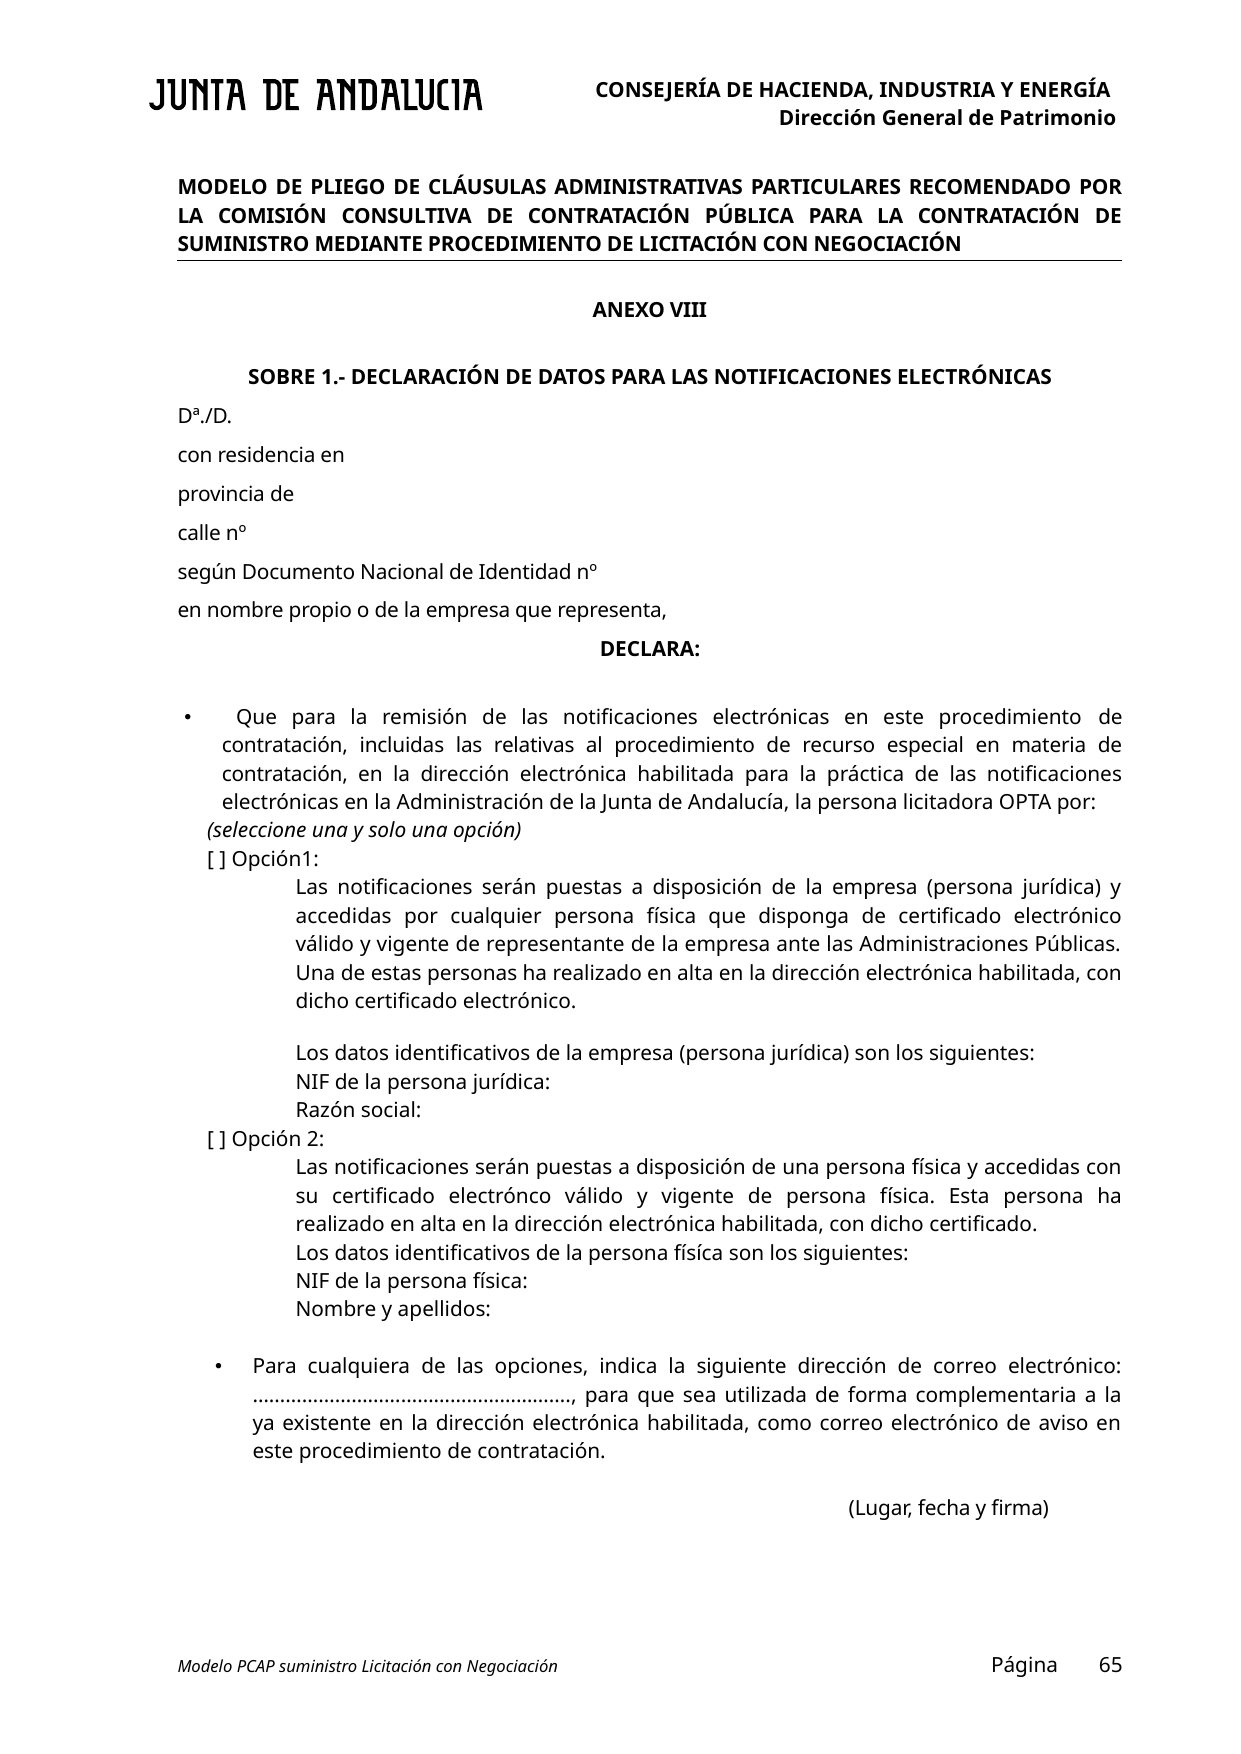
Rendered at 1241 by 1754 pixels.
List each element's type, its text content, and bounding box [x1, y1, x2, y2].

text Las notificaciones serán puestas a disposición de una persona física y accedidas con su certificado electrónco válido y vigente de persona física. Esta persona ha realizado en alta en la dirección electrónica habilitada, con dicho certificado. [295, 1152, 1122, 1238]
text NIF de la persona física: [295, 1266, 1122, 1294]
text con residencia en [177, 440, 1196, 469]
list Para cualquiera de las opciones, indica la siguiente dirección de correo electrónico:…………………………………………………., para que sea utilizada de forma complementaria a la ya existente en la dirección electrónica habilitada, como correo electrónico de aviso en este procedimiento de contratación. [215, 1351, 1122, 1465]
text ANEXO VIII [177, 295, 1122, 324]
text Las notificaciones serán puestas a disposición de la empresa (persona jurídica) y accedidas por cualquier persona física que disponga de certificado electrónico válido y vigente de representante de la empresa ante las Administraciones Públicas. Una de estas personas ha realizado en alta en la dirección electrónica habilitada, con dicho certificado electrónico. [295, 872, 1122, 1014]
list MODELO DE PLIEGO DE CLÁUSULAS ADMINISTRATIVAS PARTICULARES RECOMENDADO POR LA COMISIÓN CONSULTIVA DE CONTRATACIÓN PÚBLICA PARA LA CONTRATACIÓN DE SUMINISTRO MEDIANTE PROCEDIMIENTO DE LICITACIÓN CON NEGOCIACIÓN [177, 172, 1122, 260]
text (seleccione una y solo una opción) [207, 816, 1122, 844]
text calle nº [177, 518, 1196, 546]
text Los datos identificativos de la persona físíca son los siguientes: [295, 1238, 1122, 1266]
text [ ] Opción1: [207, 844, 1122, 872]
text [ ] Opción 2: [207, 1124, 1122, 1152]
text (Lugar, fecha y firma) [177, 1493, 1049, 1522]
text NIF de la persona jurídica: [295, 1067, 1122, 1095]
text provincia de [177, 479, 1196, 507]
text SOBRE 1.- DECLARACIÓN DE DATOS PARA LAS NOTIFICACIONES ELECTRÓNICAS [177, 362, 1122, 391]
text Nombre y apellidos: [295, 1294, 1122, 1323]
text en nombre propio o de la empresa que representa, [177, 596, 1196, 624]
text según Documento Nacional de Identidad nº [177, 557, 1196, 585]
text Los datos identificativos de la empresa (persona jurídica) son los siguientes: [295, 1038, 1122, 1067]
text DECLARA: [177, 634, 1122, 663]
text Razón social: [295, 1095, 1122, 1124]
list Que para la remisión de las notificaciones electrónicas en este procedimiento de contratación, incluidas las relativas al procedimiento de recurso especial en materia de contratación, en la dirección electrónica habilitada para la práctica de las notificaciones electrónicas en la Administración de la Junta de Andalucía, la persona licitadora OPTA por: [184, 702, 1122, 816]
text Dª./D. [177, 401, 1196, 430]
